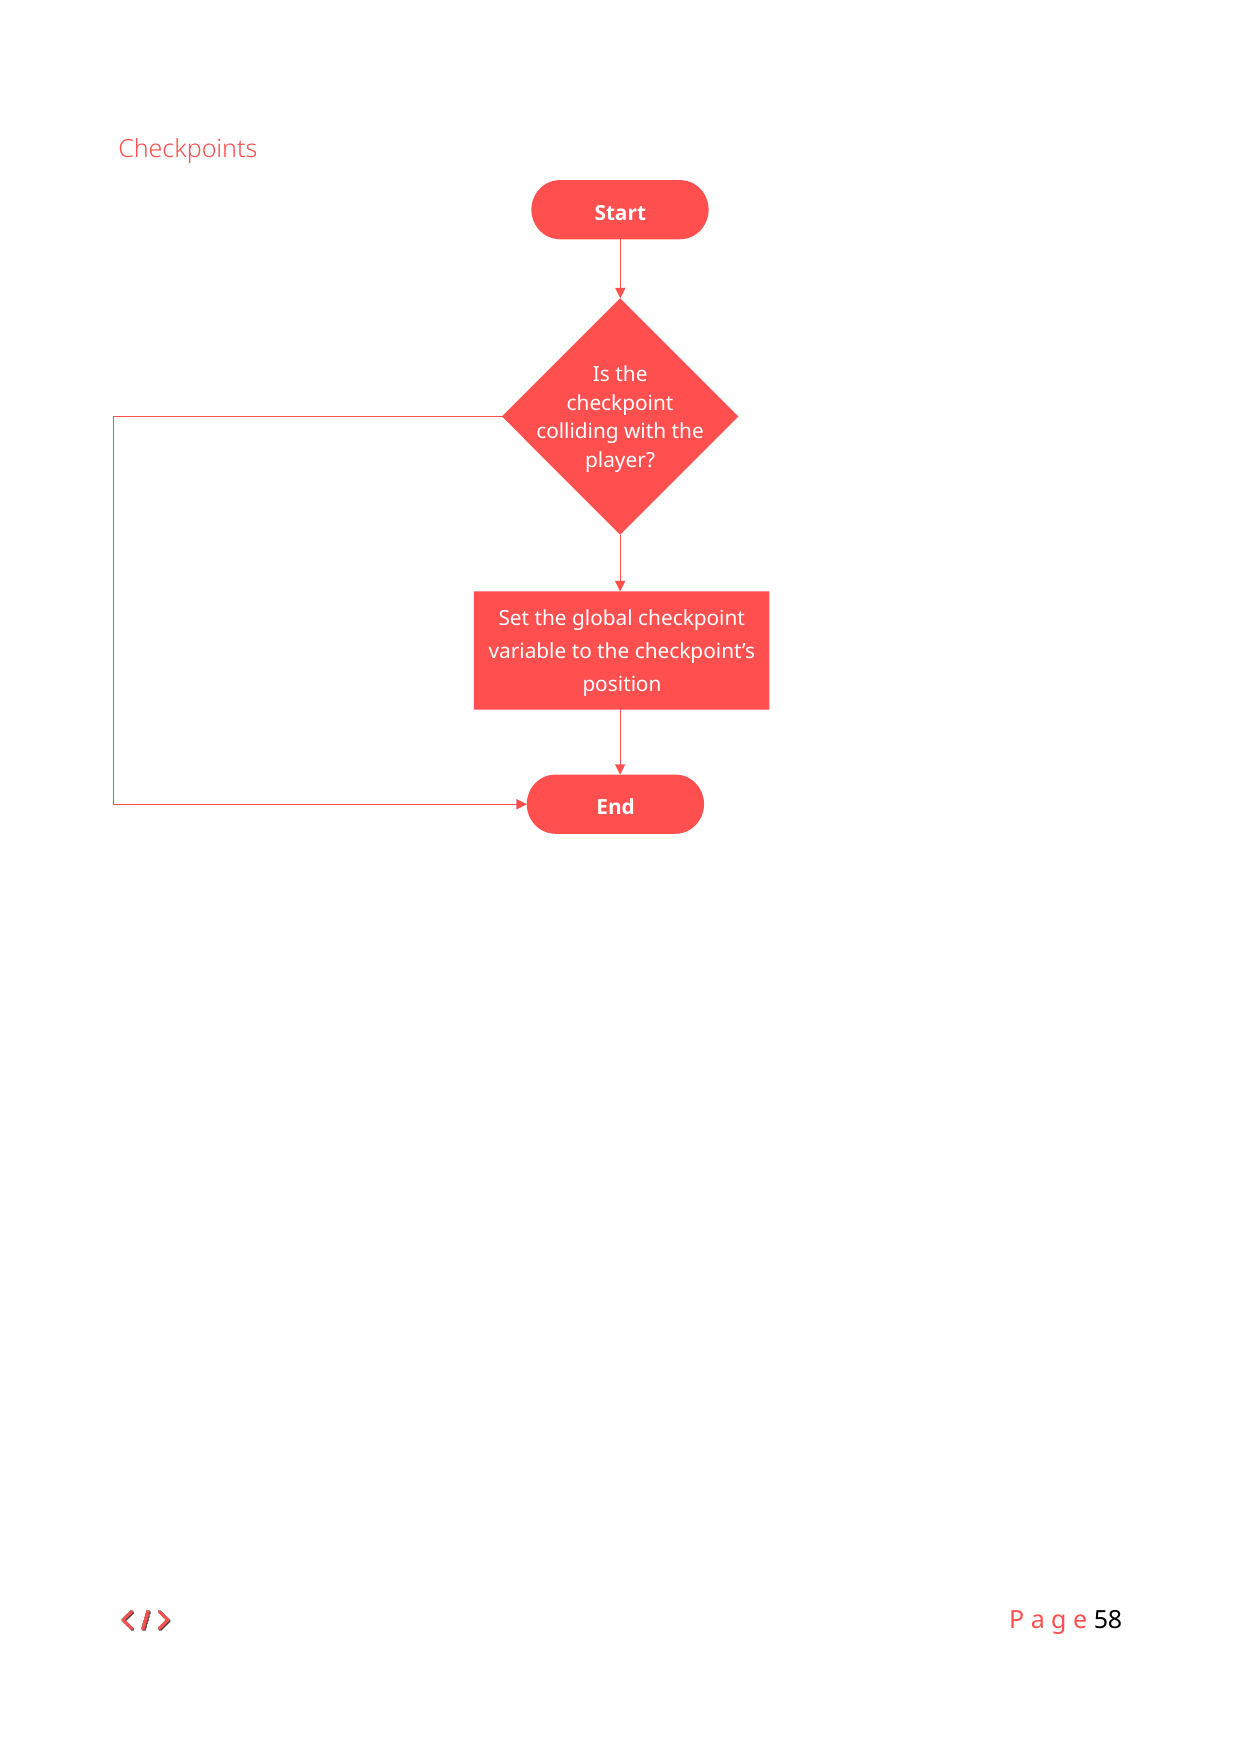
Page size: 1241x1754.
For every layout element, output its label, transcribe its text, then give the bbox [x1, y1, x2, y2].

subtitle Checkpoints [118, 131, 1122, 165]
picture [116, 1591, 175, 1649]
text End [544, 792, 687, 816]
text Start [549, 198, 691, 222]
text Set the global checkpoint variable to the checkpoint’s position [483, 603, 761, 697]
